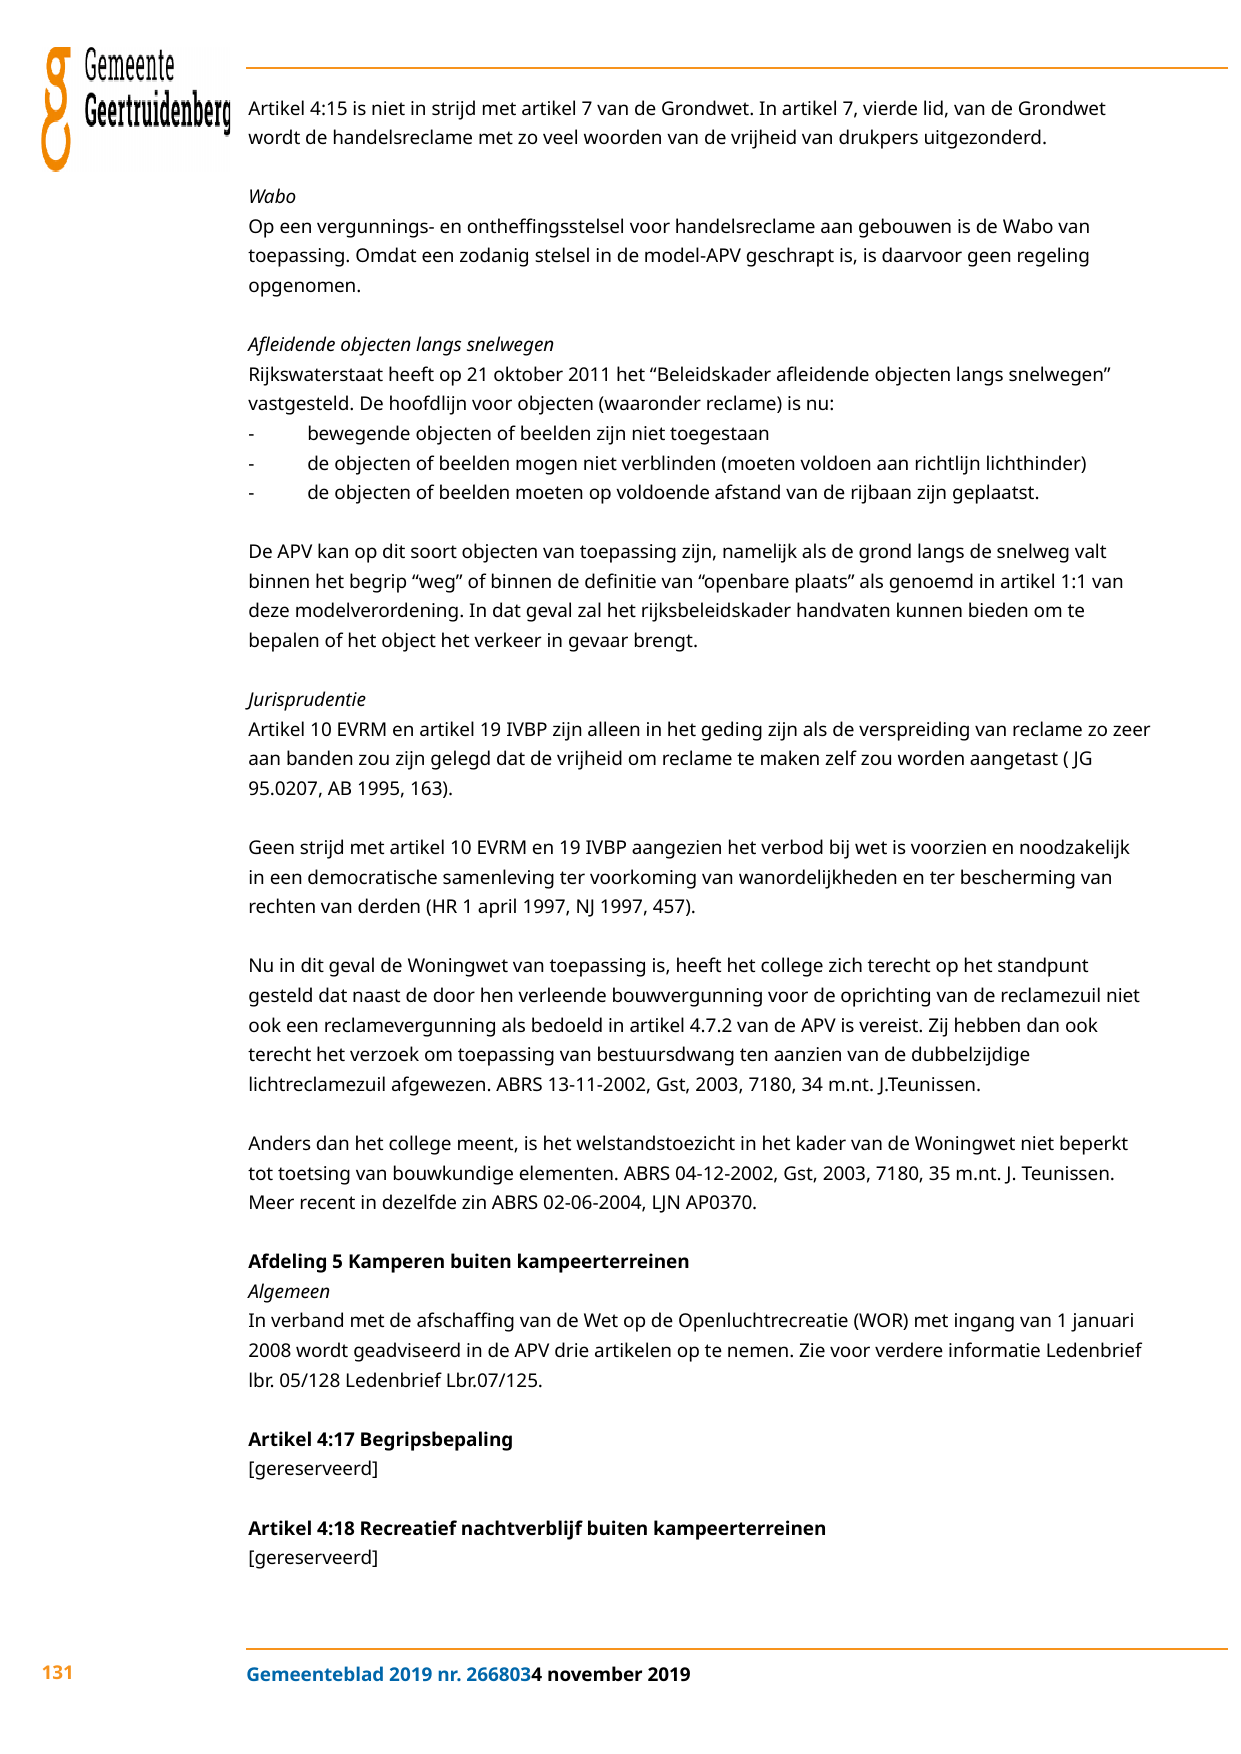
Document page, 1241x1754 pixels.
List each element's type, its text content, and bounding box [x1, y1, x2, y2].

picture [41, 47, 231, 172]
text Wabo [248, 183, 1152, 209]
text Meer recent in dezelfde zin ABRS 02-06-2004, LJN AP0370. [248, 1189, 1152, 1215]
list de objecten of beelden moeten op voldoende afstand van de rijbaan zijn geplaatst. [248, 479, 1152, 505]
text De APV kan op dit soort objecten van toepassing zijn, namelijk als de grond langs de snelweg valt binnen het begrip “weg” of binnen de definitie van “openbare plaats” als genoemd in artikel 1:1 van deze modelverordening. In dat geval zal het rijksbeleidskader handvaten kunnen bieden om te bepalen of het object het verkeer in gevaar brengt. [248, 538, 1152, 653]
text Artikel 4:17 Begripsbepaling [248, 1426, 1152, 1452]
text Anders dan het college meent, is het welstandstoezicht in het kader van de Woningwet niet beperkt tot toetsing van bouwkundige elementen. ABRS 04-12-2002, Gst, 2003, 7180, 35 m.nt. J. Teunissen. [248, 1130, 1152, 1186]
list bewegende objecten of beelden zijn niet toegestaan [248, 420, 1152, 446]
text [gereserveerd] [248, 1456, 1152, 1481]
text [gereserveerd] [248, 1544, 1152, 1570]
text Nu in dit geval de Woningwet van toepassing is, heeft het college zich terecht op het standpunt gesteld dat naast de door hen verleende bouwvergunning voor de oprichting van de reclamezuil niet ook een reclamevergunning als bedoeld in artikel 4.7.2 van de APV is vereist. Zij hebben dan ook terecht het verzoek om toepassing van bestuursdwang ten aanzien van de dubbelzijdige lichtreclamezuil afgewezen. ABRS 13-11-2002, Gst, 2003, 7180, 34 m.nt. J.Teunissen. [248, 953, 1152, 1097]
text Rijkswaterstaat heeft op 21 oktober 2011 het “Beleidskader afleidende objecten langs snelwegen” vastgesteld. De hoofdlijn voor objecten (waaronder reclame) is nu: [248, 361, 1152, 416]
text Algemeen [248, 1278, 1152, 1304]
text In verband met de afschaffing van de Wet op de Openluchtrecreatie (WOR) met ingang van 1 januari 2008 wordt geadviseerd in de APV drie artikelen op te nemen. Zie voor verdere informatie Ledenbrief lbr. 05/128 Ledenbrief Lbr.07/125. [248, 1308, 1152, 1393]
text Op een vergunnings- en ontheffingsstelsel voor handelsreclame aan gebouwen is de Wabo van toepassing. Omdat een zodanig stelsel in de model-APV geschrapt is, is daarvoor geen regeling opgenomen. [248, 213, 1152, 298]
text Afleidende objecten langs snelwegen [248, 331, 1152, 357]
text Afdeling 5 Kamperen buiten kampeerterreinen [248, 1248, 1152, 1274]
text Artikel 4:15 is niet in strijd met artikel 7 van de Grondwet. In artikel 7, vierde lid, van de Grondwet wordt de handelsreclame met zo veel woorden van de vrijheid van drukpers uitgezonderd. [248, 95, 1152, 150]
text Geen strijd met artikel 10 EVRM en 19 IVBP aangezien het verbod bij wet is voorzien en noodzakelijk in een democratische samenleving ter voorkoming van wanordelijkheden en ter bescherming van rechten van derden (HR 1 april 1997, NJ 1997, 457). [248, 834, 1152, 919]
text Artikel 4:18 Recreatief nachtverblijf buiten kampeerterreinen [248, 1515, 1152, 1541]
text Artikel 10 EVRM en artikel 19 IVBP zijn alleen in het geding zijn als de verspreiding van reclame zo zeer aan banden zou zijn gelegd dat de vrijheid om reclame te maken zelf zou worden aangetast ( JG 95.0207, AB 1995, 163). [248, 716, 1152, 801]
text Jurisprudentie [248, 686, 1152, 712]
list de objecten of beelden mogen niet verblinden (moeten voldoen aan richtlijn lichthinder) [248, 450, 1152, 476]
